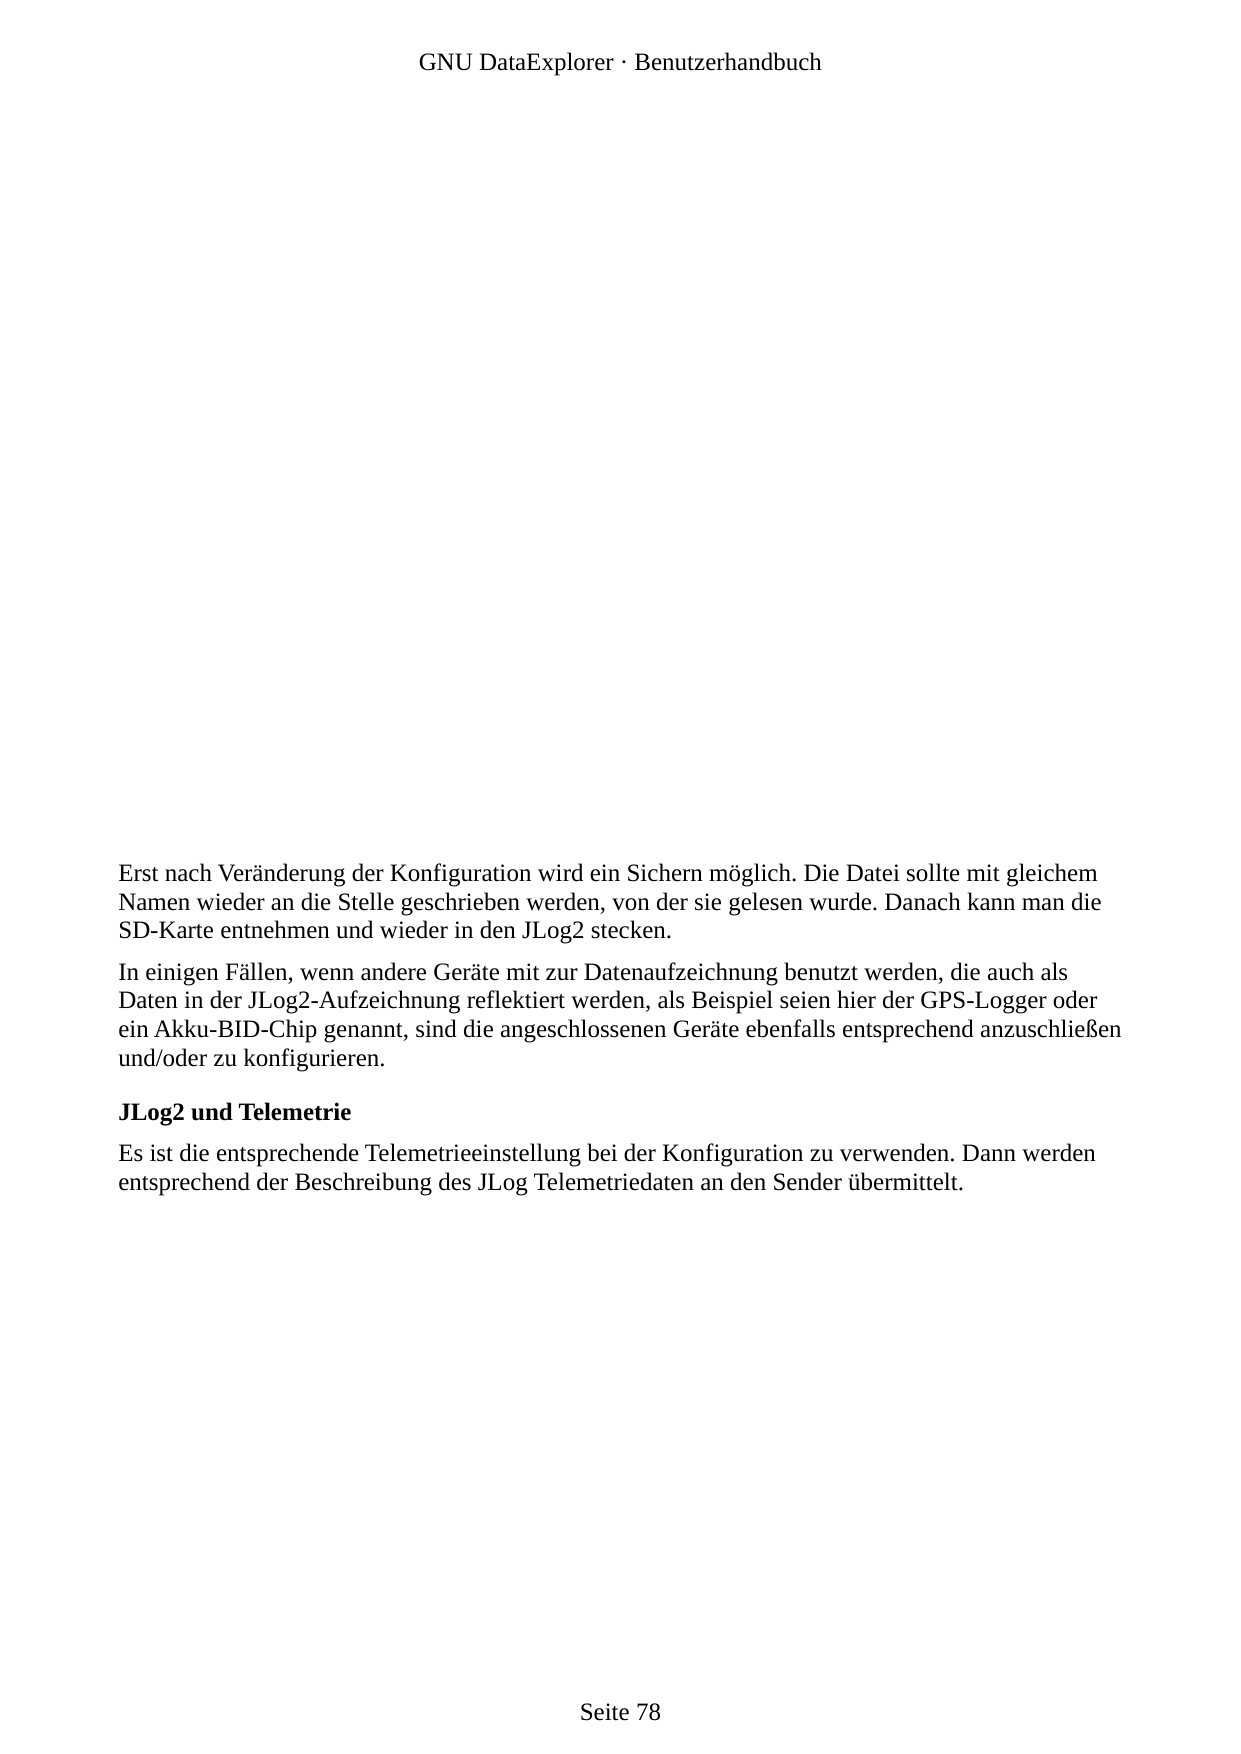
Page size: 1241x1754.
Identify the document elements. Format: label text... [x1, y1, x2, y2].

text Es ist die entsprechende Telemetrieeinstellung bei der Konfiguration zu verwenden. Dann werden entsprechend der Beschreibung des JLog Telemetriedaten an den Sender übermittelt. [118, 1138, 1122, 1196]
text In einigen Fällen, wenn andere Geräte mit zur Datenaufzeichnung benutzt werden, die auch als Daten in der JLog2-Aufzeichnung reflektiert werden, als Beispiel seien hier der GPS-Logger oder ein Akku-BID-Chip genannt, sind die angeschlossenen Geräte ebenfalls entsprechend anzuschließen und/oder zu konfigurieren. [118, 957, 1122, 1072]
subtitle JLog2 und Telemetrie [118, 1097, 1122, 1126]
text Erst nach Veränderung der Konfiguration wird ein Sichern möglich. Die Datei sollte mit gleichem Namen wieder an die Stelle geschrieben werden, von der sie gelesen wurde. Danach kann man die SD-Karte entnehmen und wieder in den JLog2 stecken. [118, 106, 1122, 944]
